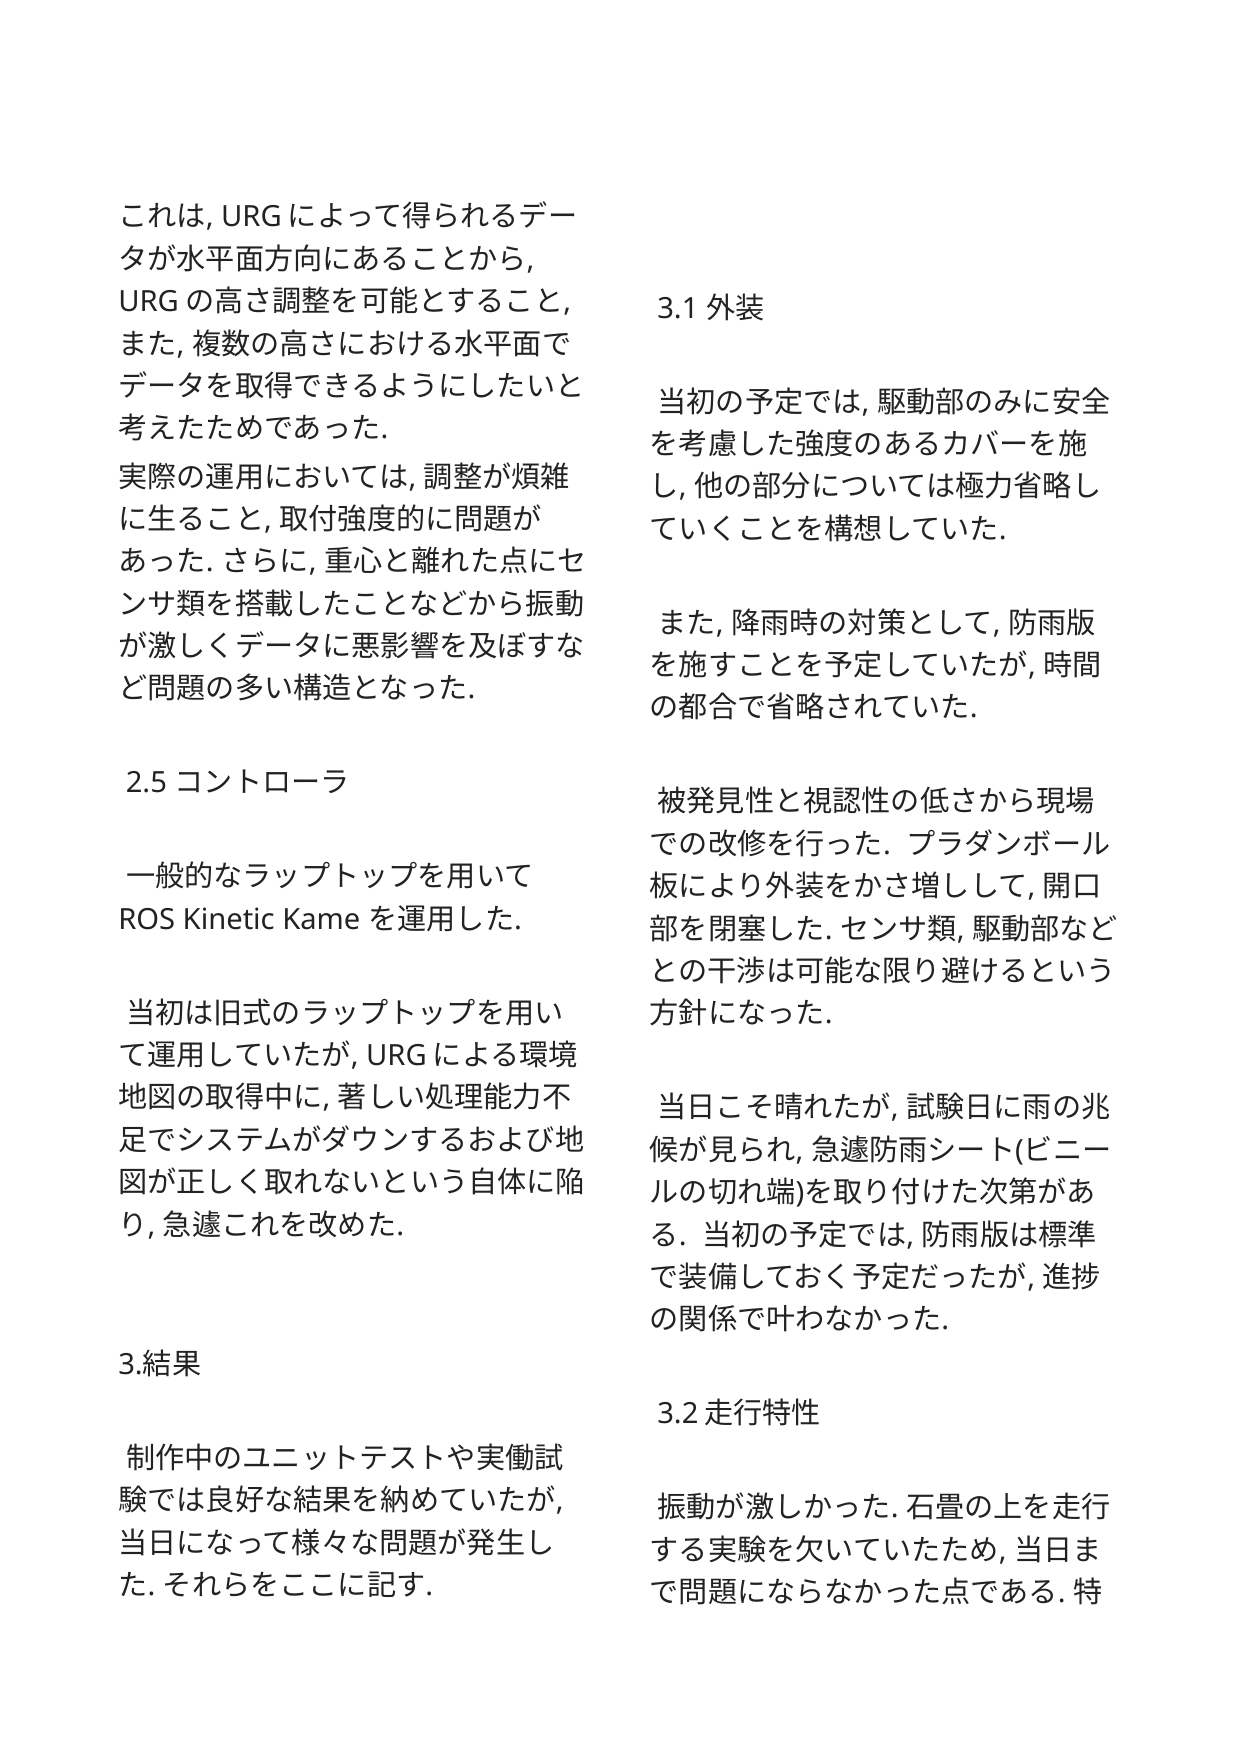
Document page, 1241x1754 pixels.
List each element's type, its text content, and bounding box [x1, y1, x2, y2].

text 当初は旧式のラップトップを用いて運用していたが, URGによる環境地図の取得中に, 著しい処理能力不足でシステムがダウンするおよび地図が正しく取れないという自体に陥り, 急遽これを改めた. [118, 989, 591, 1243]
text 振動が激しかった. 石畳の上を走行する実験を欠いていたため, 当日まで問題にならなかった点である. 特 [649, 1484, 1122, 1611]
text これは, URGによって得られるデータが水平面方向にあることから, URGの高さ調整を可能とすること, また, 複数の高さにおける水平面でデータを取得できるようにしたいと考えたためであった. [118, 193, 591, 447]
text 実際の運用においては, 調整が煩雑に生ること, 取付強度的に問題があった. さらに, 重心と離れた点にセンサ類を搭載したことなどから振動が激しくデータに悪影響を及ぼすなど問題の多い構造となった. [118, 453, 591, 707]
text また, 降雨時の対策として, 防雨版を施すことを予定していたが, 時間の都合で省略されていた. [649, 599, 1122, 726]
text 3.2走行特性 [649, 1390, 1122, 1432]
text 被発見性と視認性の低さから現場での改修を行った. プラダンボール板により外装をかさ増しして, 開口部を閉塞した. センサ類, 駆動部などとの干渉は可能な限り避けるという方針になった. [649, 778, 1122, 1032]
text 2.5 コントローラ [118, 759, 591, 801]
text 3.1 外装 [649, 284, 1122, 327]
text 当日こそ晴れたが, 試験日に雨の兆候が見られ, 急遽防雨シート(ビニールの切れ端)を取り付けた次第がある. 当初の予定では, 防雨版は標準で装備しておく予定だったが, 進捗の関係で叶わなかった. [649, 1084, 1122, 1338]
text 一般的なラップトップを用いて ROS Kinetic Kame を運用した. [118, 853, 591, 938]
text 制作中のユニットテストや実働試験では良好な結果を納めていたが,当日になって様々な問題が発生した. それらをここに記す. [118, 1434, 591, 1604]
text 当初の予定では, 駆動部のみに安全を考慮した強度のあるカバーを施し, 他の部分については極力省略していくことを構想していた. [649, 378, 1122, 548]
text 3.結果 [118, 1341, 591, 1383]
